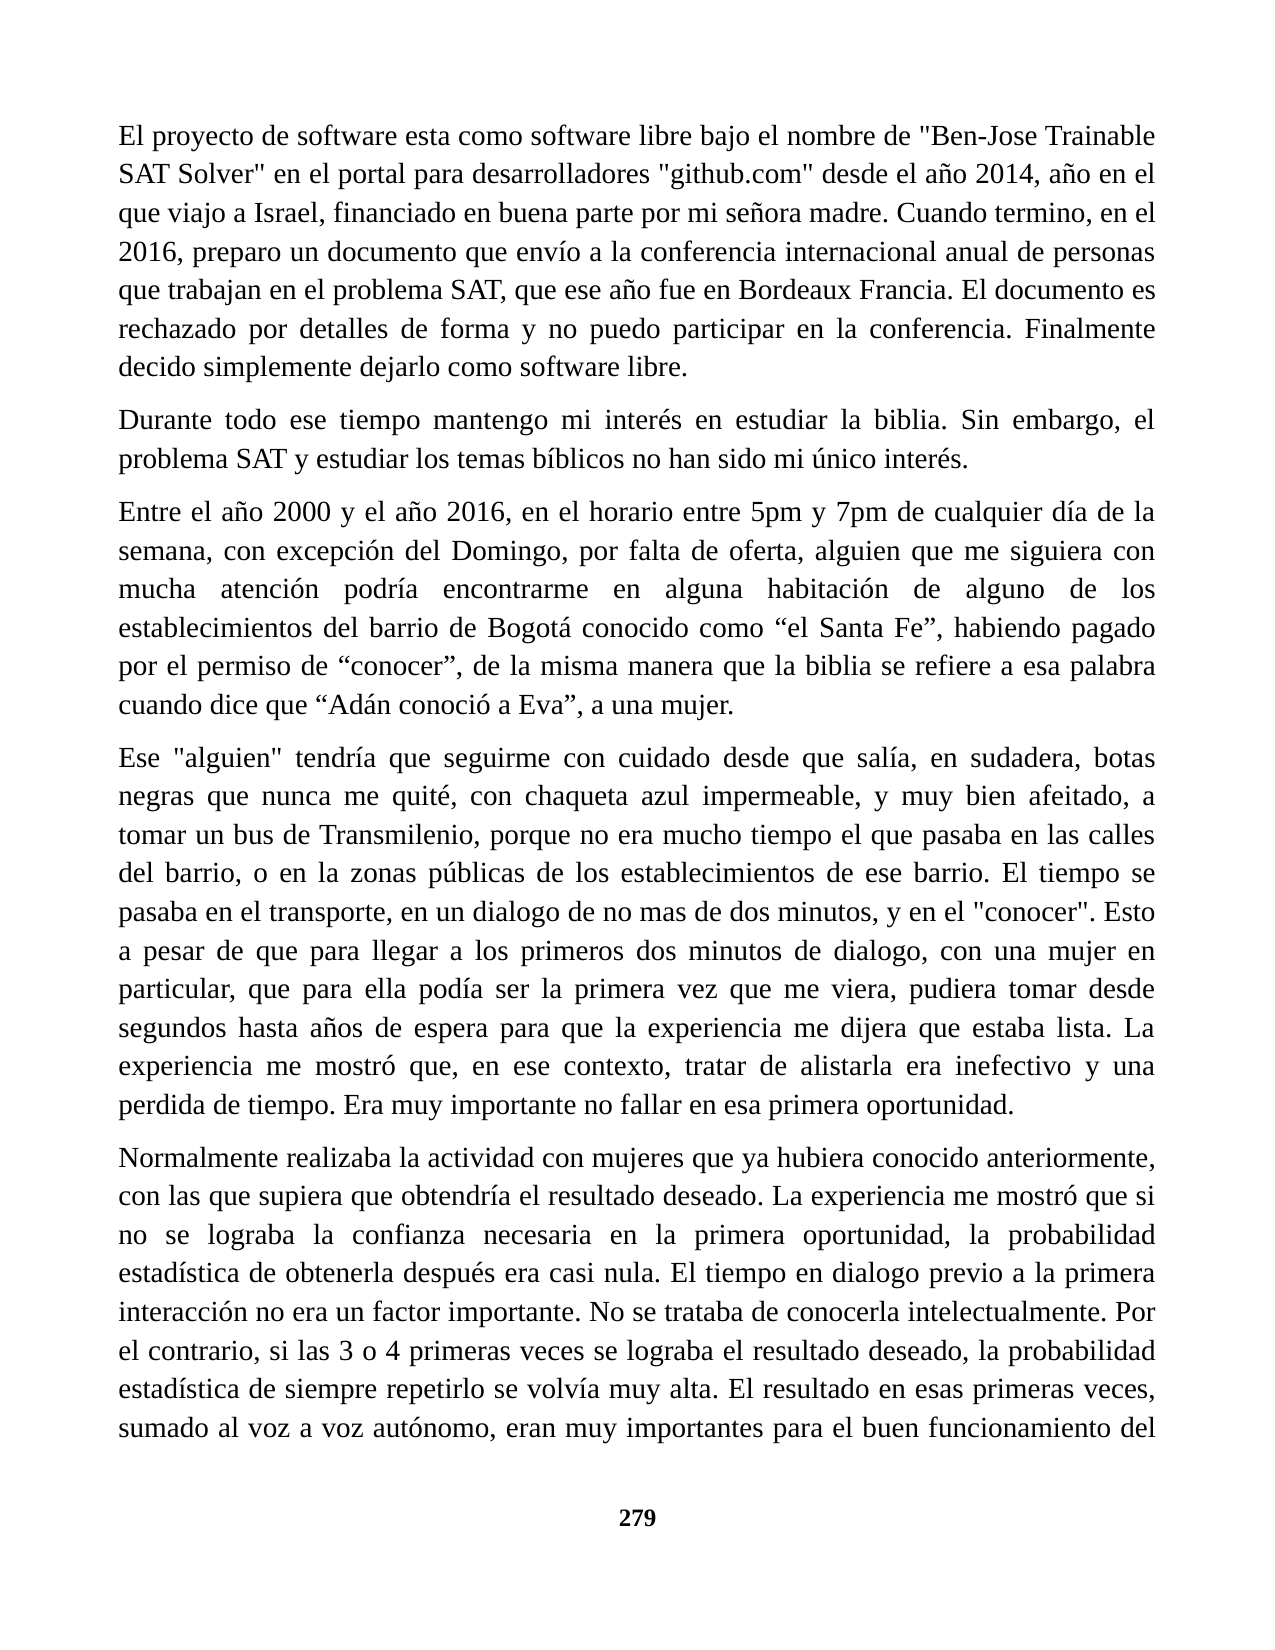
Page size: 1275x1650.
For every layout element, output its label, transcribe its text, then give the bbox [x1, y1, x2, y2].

text El proyecto de software esta como software libre bajo el nombre de "Ben-Jose Trainable SAT Solver" en el portal para desarrolladores "github.com" desde el año 2014, año en el que viajo a Israel, financiado en buena parte por mi señora madre. Cuando termino, en el 2016, preparo un documento que envío a la conferencia internacional anual de personas que trabajan en el problema SAT, que ese año fue en Bordeaux Francia. El documento es rechazado por detalles de forma y no puedo participar en la conferencia. Finalmente decido simplemente dejarlo como software libre. [118, 118, 1157, 383]
text Durante todo ese tiempo mantengo mi interés en estudiar la biblia. Sin embargo, el problema SAT y estudiar los temas bíblicos no han sido mi único interés. [118, 402, 1157, 474]
text Normalmente realizaba la actividad con mujeres que ya hubiera conocido anteriormente, con las que supiera que obtendría el resultado deseado. La experiencia me mostró que si no se lograba la confianza necesaria en la primera oportunidad, la probabilidad estadística de obtenerla después era casi nula. El tiempo en dialogo previo a la primera interacción no era un factor importante. No se trataba de conocerla intelectualmente. Por el contrario, si las 3 o 4 primeras veces se lograba el resultado deseado, la probabilidad estadística de siempre repetirlo se volvía muy alta. El resultado en esas primeras veces, sumado al voz a voz autónomo, eran muy importantes para el buen funcionamiento del [118, 1140, 1157, 1443]
text Ese "alguien" tendría que seguirme con cuidado desde que salía, en sudadera, botas negras que nunca me quité, con chaqueta azul impermeable, y muy bien afeitado, a tomar un bus de Transmilenio, porque no era mucho tiempo el que pasaba en las calles del barrio, o en la zonas públicas de los establecimientos de ese barrio. El tiempo se pasaba en el transporte, en un dialogo de no mas de dos minutos, y en el "conocer". Esto a pesar de que para llegar a los primeros dos minutos de dialogo, con una mujer en particular, que para ella podía ser la primera vez que me viera, pudiera tomar desde segundos hasta años de espera para que la experiencia me dijera que estaba lista. La experiencia me mostró que, en ese contexto, tratar de alistarla era inefectivo y una perdida de tiempo. Era muy importante no fallar en esa primera oportunidad. [118, 740, 1157, 1120]
text Entre el año 2000 y el año 2016, en el horario entre 5pm y 7pm de cualquier día de la semana, con excepción del Domingo, por falta de oferta, alguien que me siguiera con mucha atención podría encontrarme en alguna habitación de alguno de los establecimientos del barrio de Bogotá conocido como “el Santa Fe”, habiendo pagado por el permiso de “conocer”, de la misma manera que la biblia se refiere a esa palabra cuando dice que “Adán conoció a Eva”, a una mujer. [118, 494, 1157, 720]
